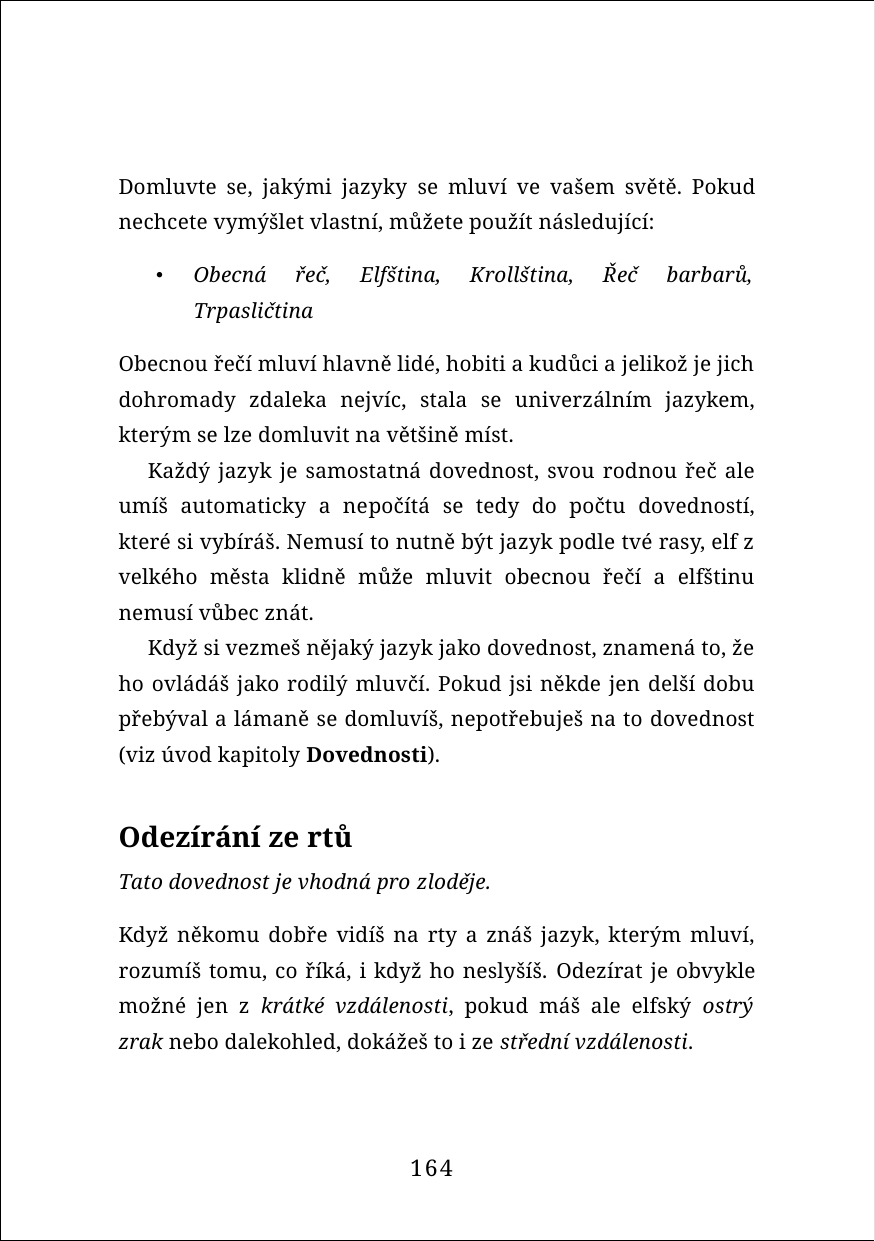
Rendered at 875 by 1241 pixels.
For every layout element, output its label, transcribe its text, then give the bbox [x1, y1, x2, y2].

list Obecná řeč, Elfština, Krollština, Řeč barbarů, Trpasličtina [156, 261, 756, 324]
subtitle Odezírání ze rtů [118, 817, 756, 855]
text Obecnou řečí mluví hlavně lidé, hobiti a kudůci a jelikož je jich dohromady zdaleka nejvíc, stala se univerzálním jazykem, kterým se lze domluvit na většině míst. Každý jazyk je samostatná dovednost, svou rodnou řeč ale umíš automaticky a nepočítá se tedy do počtu dovedností, které si vybíráš. Nemusí to nutně být jazyk podle tvé rasy, elf z velkého města klidně může mluvit obecnou řečí a elfštinu nemusí vůbec znát. Když si vezmeš nějaký jazyk jako dovednost, znamená to, že ho ovládáš jako rodilý mluvčí. Pokud jsi někde jen delší dobu přebýval a lámaně se domluvíš, nepotřebuješ na to dovednost (viz úvod kapitoly Dovednosti). [118, 349, 756, 768]
text Když někomu dobře vidíš na rty a znáš jazyk, kterým mluví, rozumíš tomu, co říká, i když ho neslyšíš. Odezírat je obvykle možné jen z krátké vzdálenosti, pokud máš ale elfský ostrý zrak nebo dalekohled, dokážeš to i ze střední vzdálenosti. [118, 920, 756, 1055]
text Tato dovednost je vhodná pro zloděje. [118, 867, 756, 895]
text Domluvte se, jakými jazyky se mluví ve vašem světě. Pokud nechcete vymýšlet vlastní, můžete použít následující: [118, 172, 756, 236]
